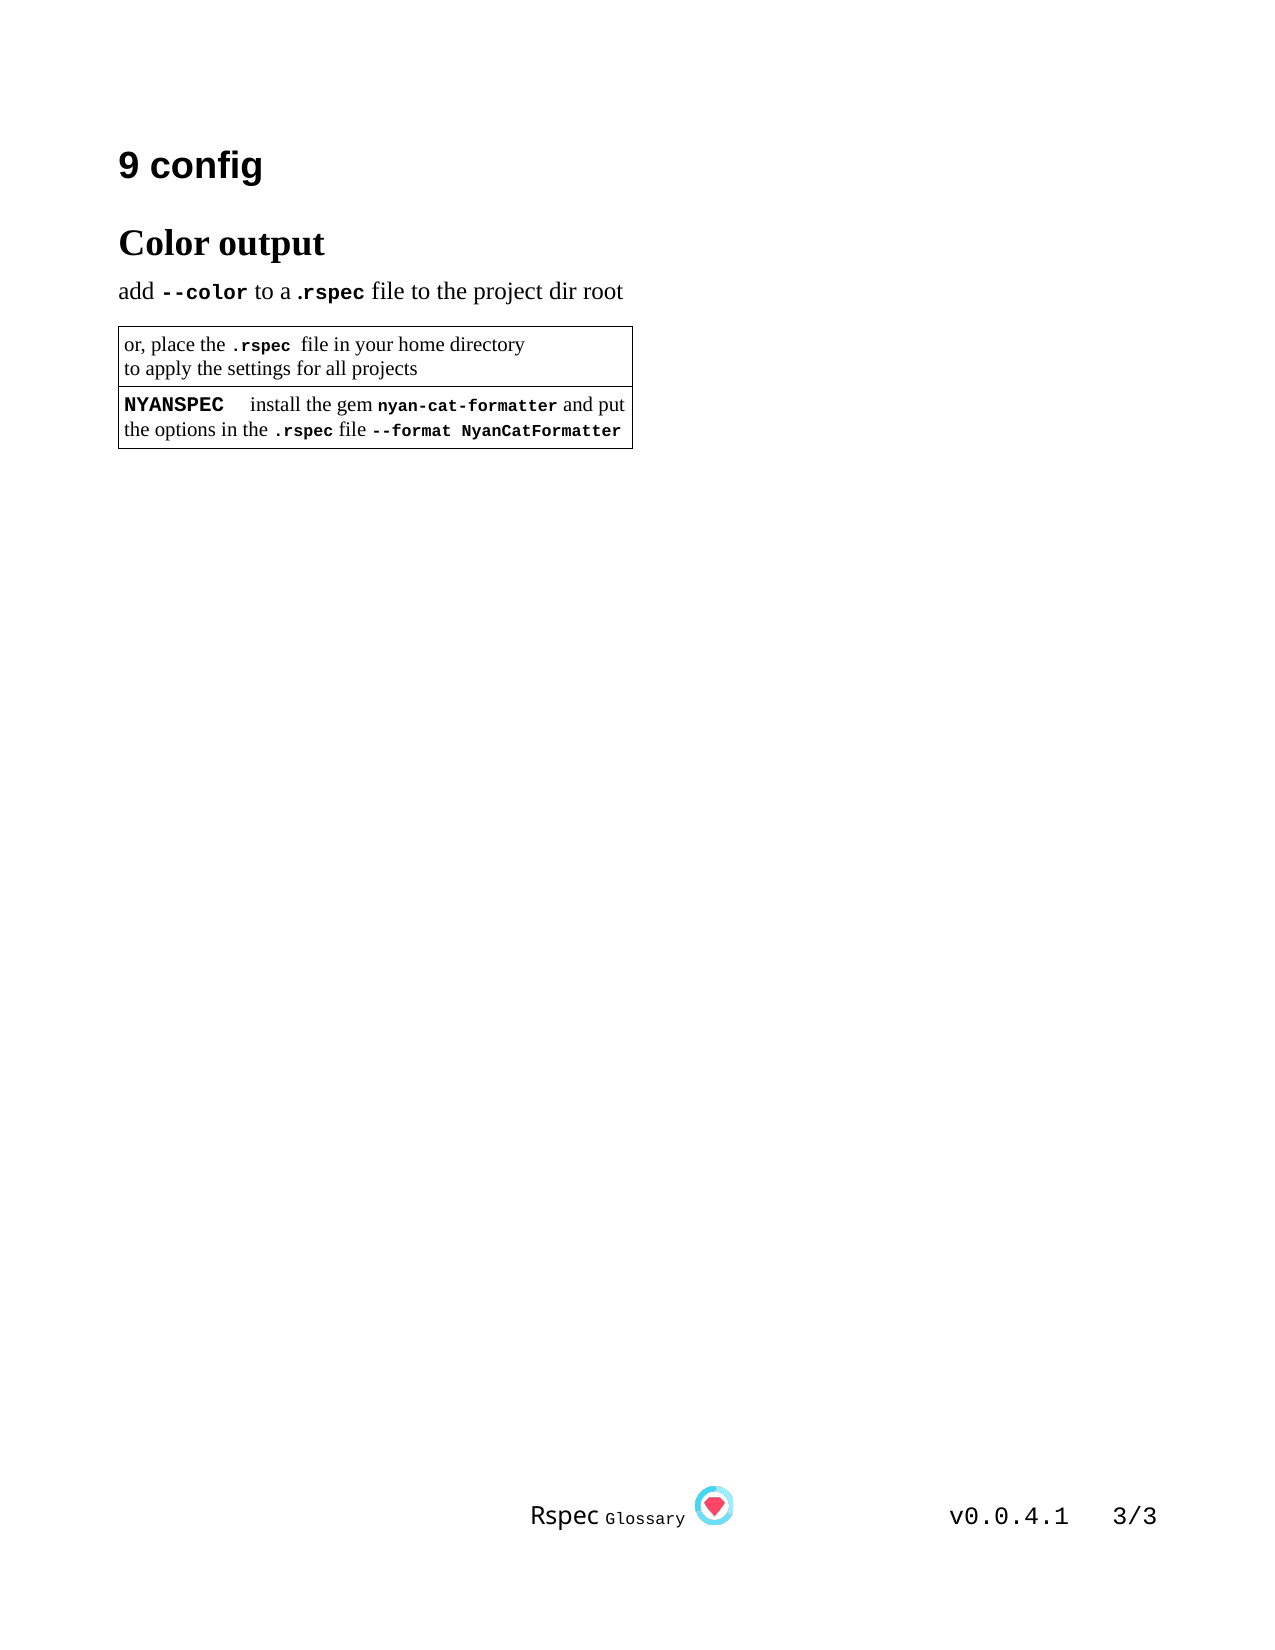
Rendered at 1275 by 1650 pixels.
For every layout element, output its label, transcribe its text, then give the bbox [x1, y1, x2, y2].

subtitle Color output [118, 220, 626, 263]
text add --color to a .rspec file to the project dir root [118, 276, 626, 305]
picture [695, 1486, 734, 1525]
subtitle 9 config [118, 143, 626, 187]
table_header or, place the .rspec file in your home directory to apply the settings for all projects [119, 327, 632, 386]
table_cell NYANSPEC install the gem nyan-cat-formatter and put the options in the .rspec file --format NyanCatFormatter [119, 387, 632, 448]
